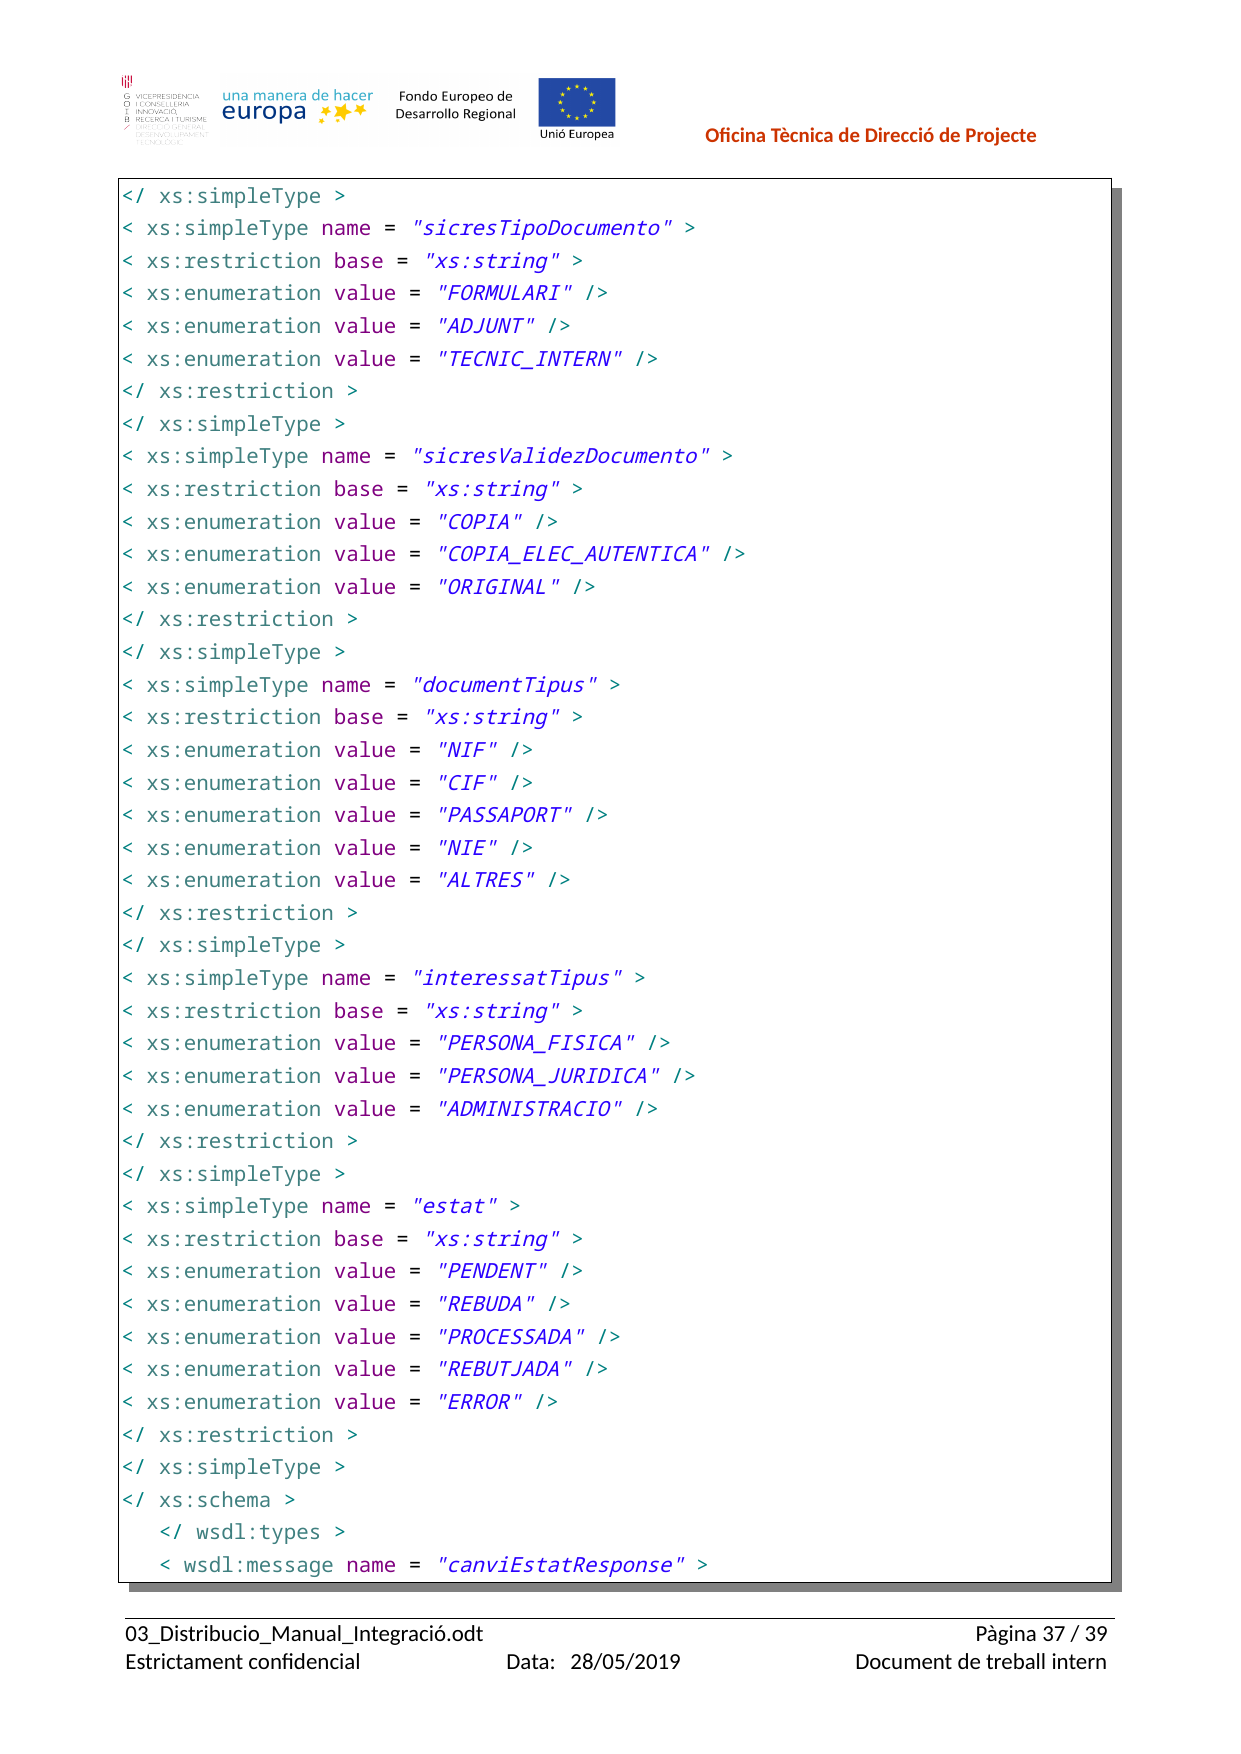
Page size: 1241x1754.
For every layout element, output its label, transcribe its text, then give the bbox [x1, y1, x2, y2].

text < xs:simpleType name = "sicresValidezDocumento" > [119, 438, 1111, 470]
text < xs:restriction base = "xs:string" > [119, 1221, 1111, 1252]
text </ xs:schema > [119, 1482, 1111, 1513]
text < xs:enumeration value = "PENDENT" /> [119, 1254, 1111, 1285]
text < xs:simpleType name = "sicresTipoDocumento" > [119, 210, 1111, 242]
text < xs:simpleType name = "estat" > [119, 1188, 1111, 1220]
text </ xs:simpleType > [119, 1156, 1111, 1187]
text < xs:enumeration value = "REBUDA" /> [119, 1286, 1111, 1318]
text < xs:enumeration value = "PROCESSADA" /> [119, 1319, 1111, 1350]
text < xs:enumeration value = "COPIA" /> [119, 504, 1111, 535]
text < xs:enumeration value = "PERSONA_JURIDICA" /> [119, 1058, 1111, 1089]
text < xs:enumeration value = "REBUTJADA" /> [119, 1351, 1111, 1383]
text </ xs:restriction > [119, 1123, 1111, 1155]
text </ xs:simpleType > [119, 179, 1111, 209]
text < xs:simpleType name = "interessatTipus" > [119, 960, 1111, 992]
text < xs:enumeration value = "ALTRES" /> [119, 862, 1111, 894]
text < xs:enumeration value = "COPIA_ELEC_AUTENTICA" /> [119, 536, 1111, 568]
picture [219, 73, 621, 147]
text < xs:enumeration value = "FORMULARI" /> [119, 276, 1111, 307]
text </ xs:simpleType > [119, 928, 1111, 959]
text </ xs:restriction > [119, 1417, 1111, 1448]
text </ xs:restriction > [119, 895, 1111, 926]
text < xs:enumeration value = "ADMINISTRACIO" /> [119, 1091, 1111, 1122]
picture [118, 73, 213, 147]
text </ wsdl:types > [119, 1514, 1111, 1546]
text < xs:enumeration value = "TECNIC_INTERN" /> [119, 341, 1111, 372]
text </ xs:restriction > [119, 373, 1111, 405]
text </ xs:simpleType > [119, 634, 1111, 666]
text < xs:restriction base = "xs:string" > [119, 993, 1111, 1024]
text < xs:restriction base = "xs:string" > [119, 699, 1111, 731]
text < xs:enumeration value = "CIF" /> [119, 764, 1111, 796]
text </ xs:restriction > [119, 602, 1111, 633]
text </ xs:simpleType > [119, 1449, 1111, 1481]
text < xs:enumeration value = "ERROR" /> [119, 1384, 1111, 1416]
text < wsdl:message name = "canviEstatResponse" > [119, 1547, 1111, 1582]
text < xs:enumeration value = "PERSONA_FISICA" /> [119, 1025, 1111, 1057]
text < xs:restriction base = "xs:string" > [119, 471, 1111, 503]
text < xs:enumeration value = "ADJUNT" /> [119, 308, 1111, 339]
text < xs:enumeration value = "NIF" /> [119, 732, 1111, 763]
text < xs:restriction base = "xs:string" > [119, 243, 1111, 274]
text </ xs:simpleType > [119, 406, 1111, 437]
text < xs:enumeration value = "PASSAPORT" /> [119, 797, 1111, 829]
text < xs:simpleType name = "documentTipus" > [119, 667, 1111, 698]
text < xs:enumeration value = "ORIGINAL" /> [119, 569, 1111, 600]
text < xs:enumeration value = "NIE" /> [119, 830, 1111, 861]
